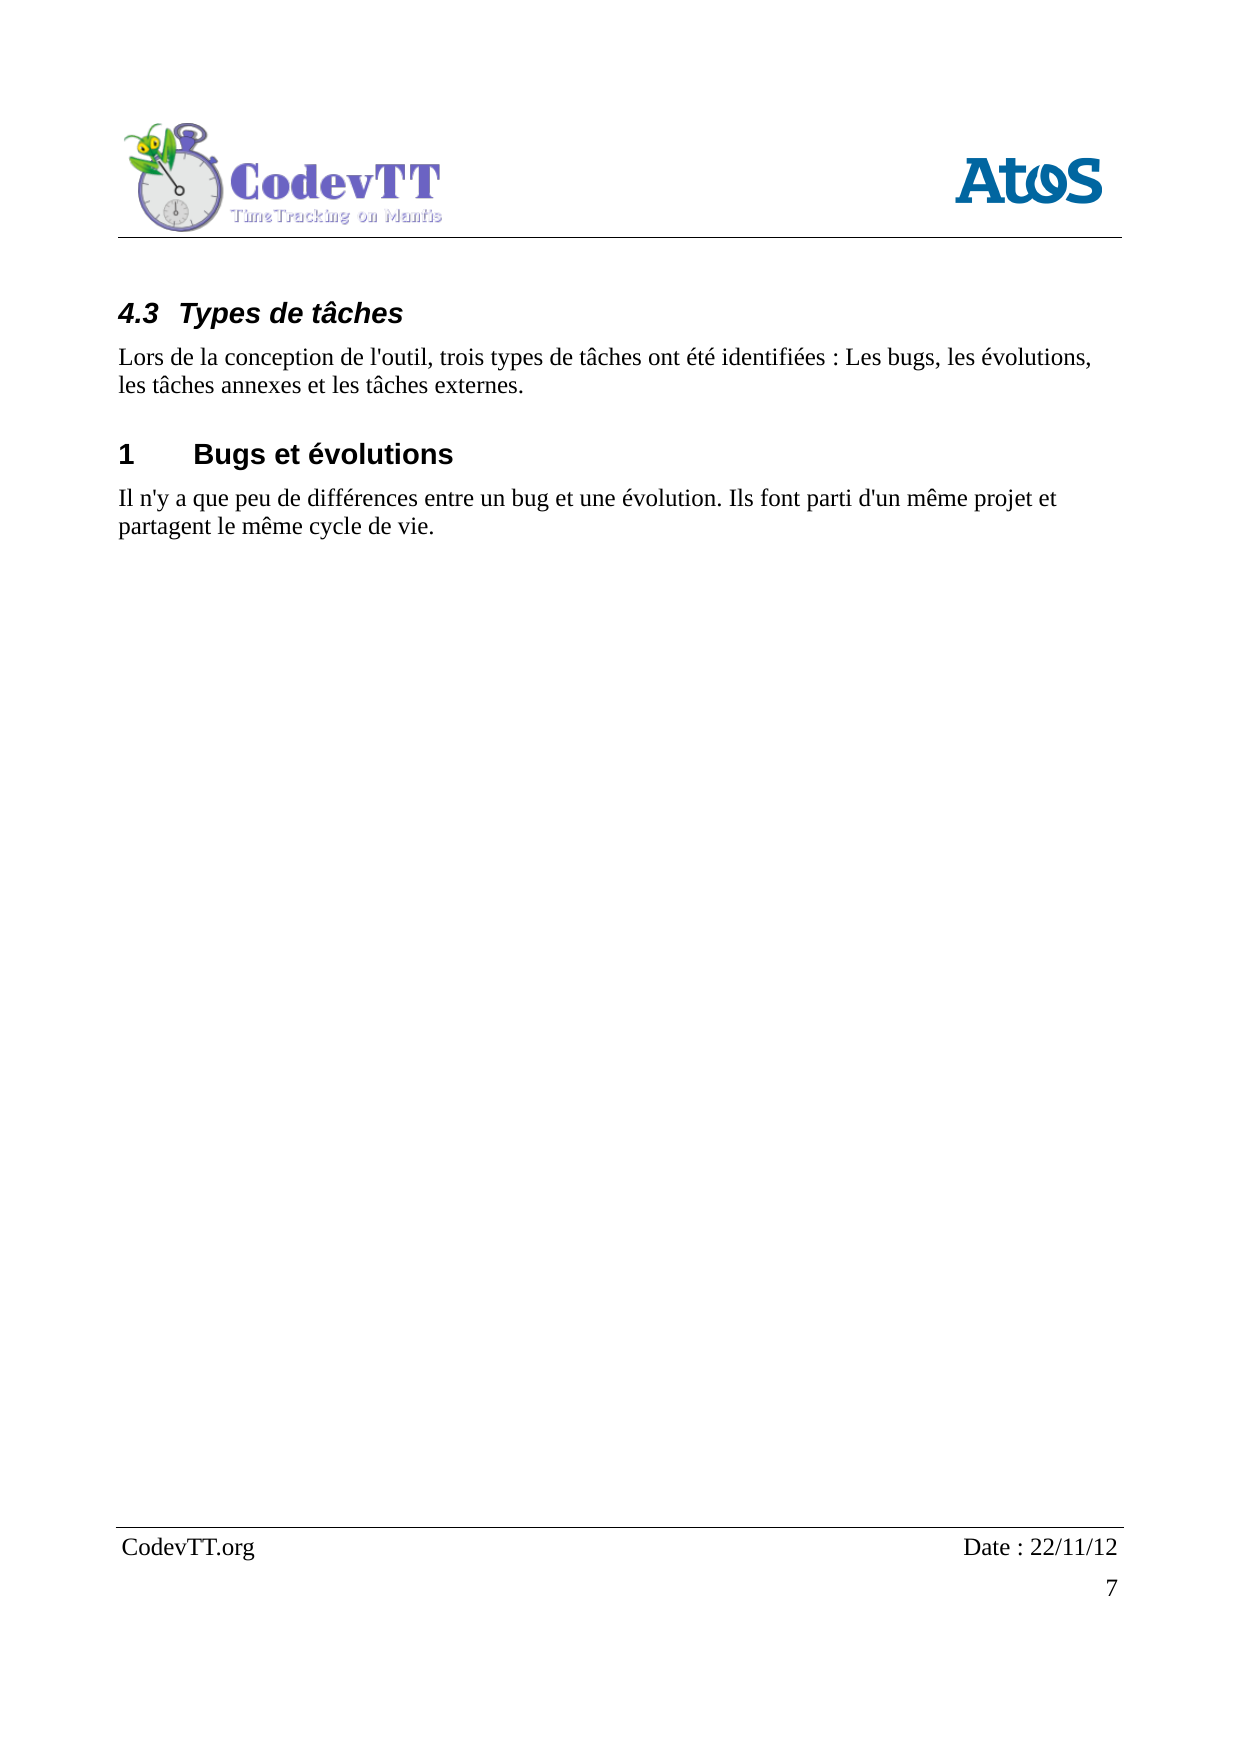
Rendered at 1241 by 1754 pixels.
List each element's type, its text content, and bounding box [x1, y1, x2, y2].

picture [953, 156, 1103, 205]
subtitle Bugs et évolutions [118, 437, 1122, 470]
picture [123, 123, 447, 232]
subtitle Types de tâches [118, 296, 1122, 329]
text Il n'y a que peu de différences entre un bug et une évolution. Ils font parti d'un même projet et partagent le même cycle de vie. [118, 483, 1122, 540]
text Lors de la conception de l'outil, trois types de tâches ont été identifiées : Les bugs, les évolutions, les tâches annexes et les tâches externes. [118, 342, 1122, 399]
